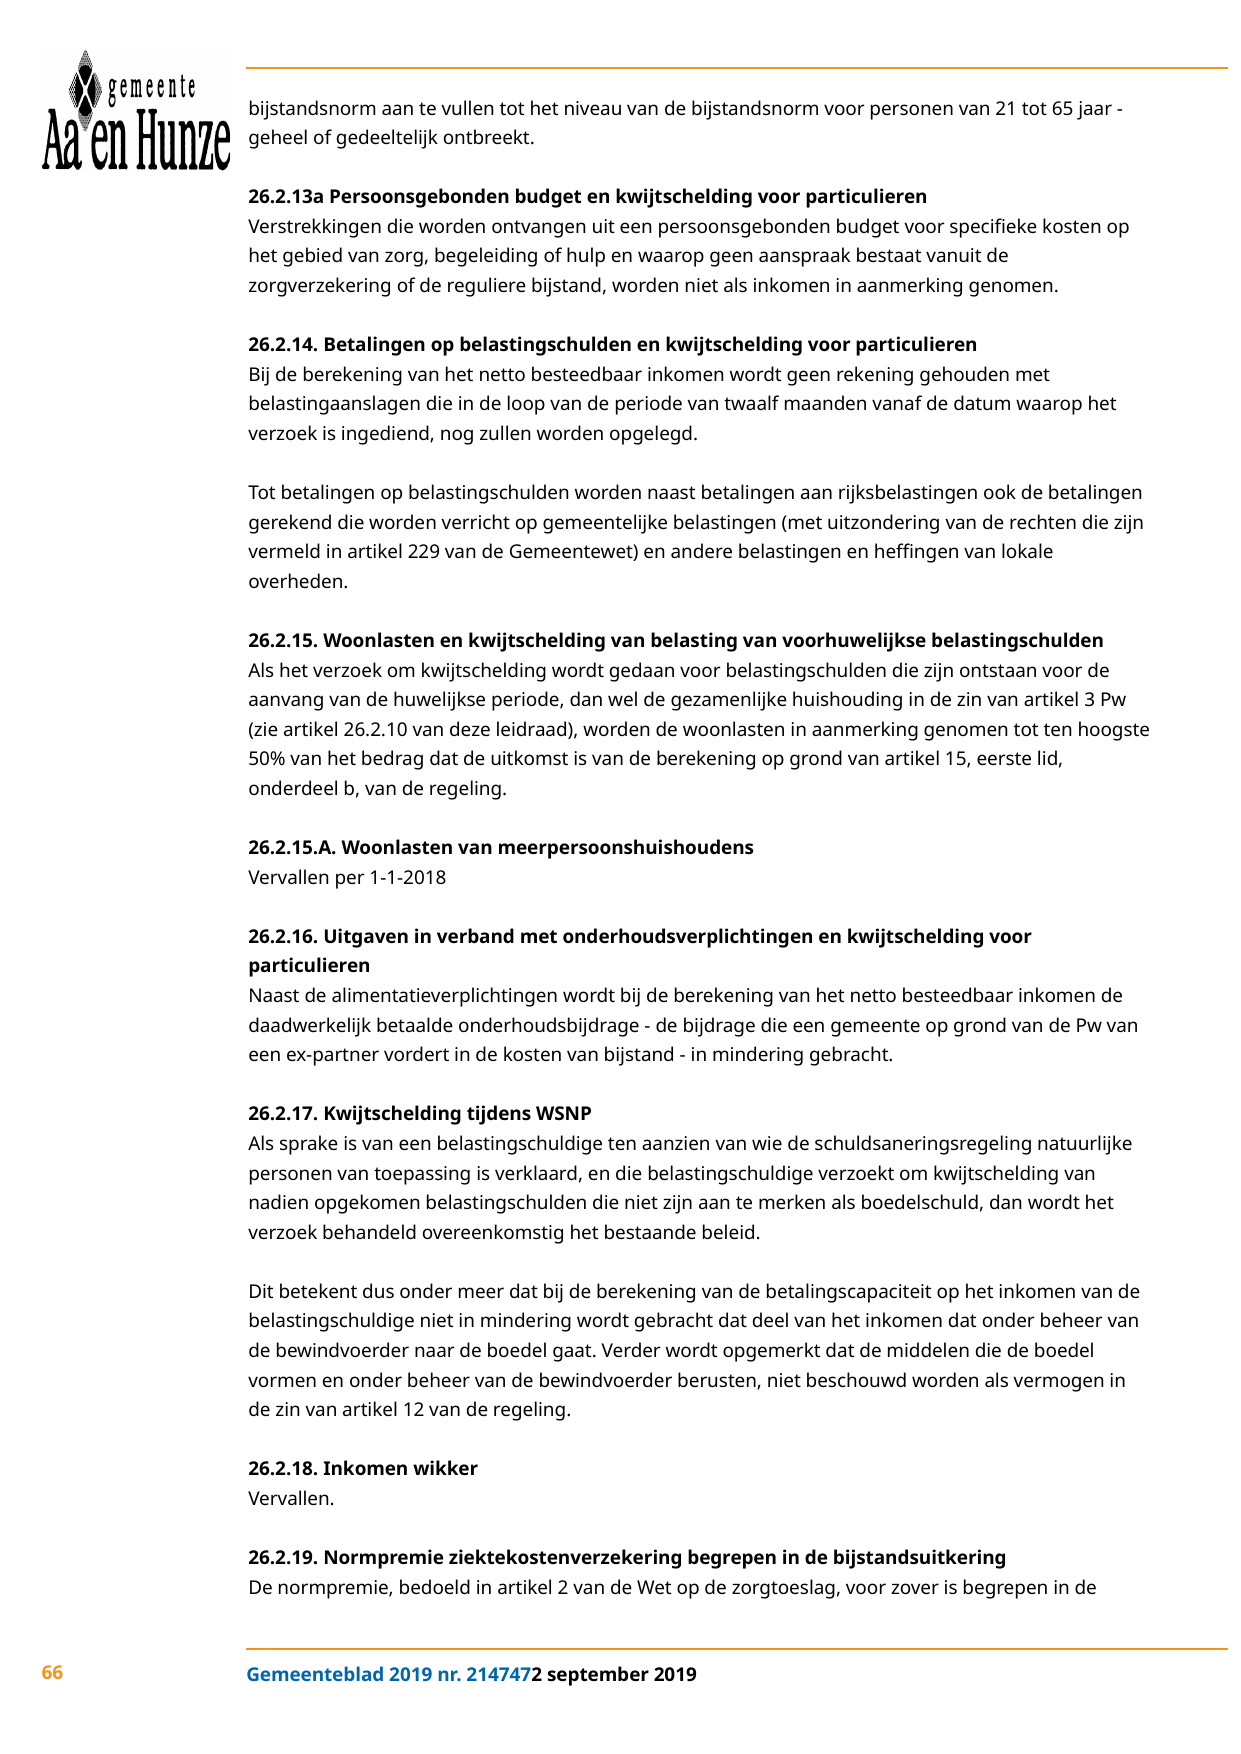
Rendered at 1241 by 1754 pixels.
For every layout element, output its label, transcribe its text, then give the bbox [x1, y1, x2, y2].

text Tot betalingen op belastingschulden worden naast betalingen aan rijksbelastingen ook de betalingen gerekend die worden verricht op gemeentelijke belastingen (met uitzondering van de rechten die zijn vermeld in artikel 229 van de Gemeentewet) en andere belastingen en heffingen van lokale overheden. [248, 479, 1152, 594]
text Vervallen per 1-1-2018 [248, 864, 1152, 890]
text Vervallen. [248, 1485, 1152, 1511]
text Als sprake is van een belastingschuldige ten aanzien van wie de schuldsaneringsregeling natuurlijke personen van toepassing is verklaard, en die belastingschuldige verzoekt om kwijtschelding van nadien opgekomen belastingschulden die niet zijn aan te merken als boedelschuld, dan wordt het verzoek behandeld overeenkomstig het bestaande beleid. [248, 1130, 1152, 1245]
text 26.2.15.A. Woonlasten van meerpersoonshuishoudens [248, 834, 1152, 860]
text 26.2.13a Persoonsgebonden budget en kwijtschelding voor particulieren [248, 183, 1152, 209]
picture [41, 47, 231, 172]
text 26.2.14. Betalingen op belastingschulden en kwijtschelding voor particulieren [248, 331, 1152, 357]
text 26.2.19. Normpremie ziektekostenverzekering begrepen in de bijstandsuitkering [248, 1544, 1152, 1570]
text Verstrekkingen die worden ontvangen uit een persoonsgebonden budget voor specifieke kosten op het gebied van zorg, begeleiding of hulp en waarop geen aanspraak bestaat vanuit de zorgverzekering of de reguliere bijstand, worden niet als inkomen in aanmerking genomen. [248, 213, 1152, 298]
text Dit betekent dus onder meer dat bij de berekening van de betalingscapaciteit op het inkomen van de belastingschuldige niet in mindering wordt gebracht dat deel van het inkomen dat onder beheer van de bewindvoerder naar de boedel gaat. Verder wordt opgemerkt dat de middelen die de boedel vormen en onder beheer van de bewindvoerder berusten, niet beschouwd worden als vermogen in de zin van artikel 12 van de regeling. [248, 1278, 1152, 1422]
text 26.2.15. Woonlasten en kwijtschelding van belasting van voorhuwelijkse belastingschulden [248, 627, 1152, 653]
text 26.2.18. Inkomen wikker [248, 1456, 1152, 1481]
text bijstandsnorm aan te vullen tot het niveau van de bijstandsnorm voor personen van 21 tot 65 jaar - geheel of gedeeltelijk ontbreekt. [248, 95, 1152, 150]
text Als het verzoek om kwijtschelding wordt gedaan voor belastingschulden die zijn ontstaan voor de aanvang van de huwelijkse periode, dan wel de gezamenlijke huishouding in de zin van artikel 3 Pw (zie artikel 26.2.10 van deze leidraad), worden de woonlasten in aanmerking genomen tot ten hoogste 50% van het bedrag dat de uitkomst is van de berekening op grond van artikel 15, eerste lid, onderdeel b, van de regeling. [248, 657, 1152, 801]
text 26.2.16. Uitgaven in verband met onderhoudsverplichtingen en kwijtschelding voor particulieren [248, 923, 1152, 978]
text 26.2.17. Kwijtschelding tijdens WSNP [248, 1101, 1152, 1126]
text Bij de berekening van het netto besteedbaar inkomen wordt geen rekening gehouden met belastingaanslagen die in de loop van de periode van twaalf maanden vanaf de datum waarop het verzoek is ingediend, nog zullen worden opgelegd. [248, 361, 1152, 446]
text De normpremie, bedoeld in artikel 2 van de Wet op de zorgtoeslag, voor zover is begrepen in de [248, 1574, 1152, 1600]
text Naast de alimentatieverplichtingen wordt bij de berekening van het netto besteedbaar inkomen de daadwerkelijk betaalde onderhoudsbijdrage - de bijdrage die een gemeente op grond van de Pw van een ex-partner vordert in de kosten van bijstand - in mindering gebracht. [248, 982, 1152, 1067]
